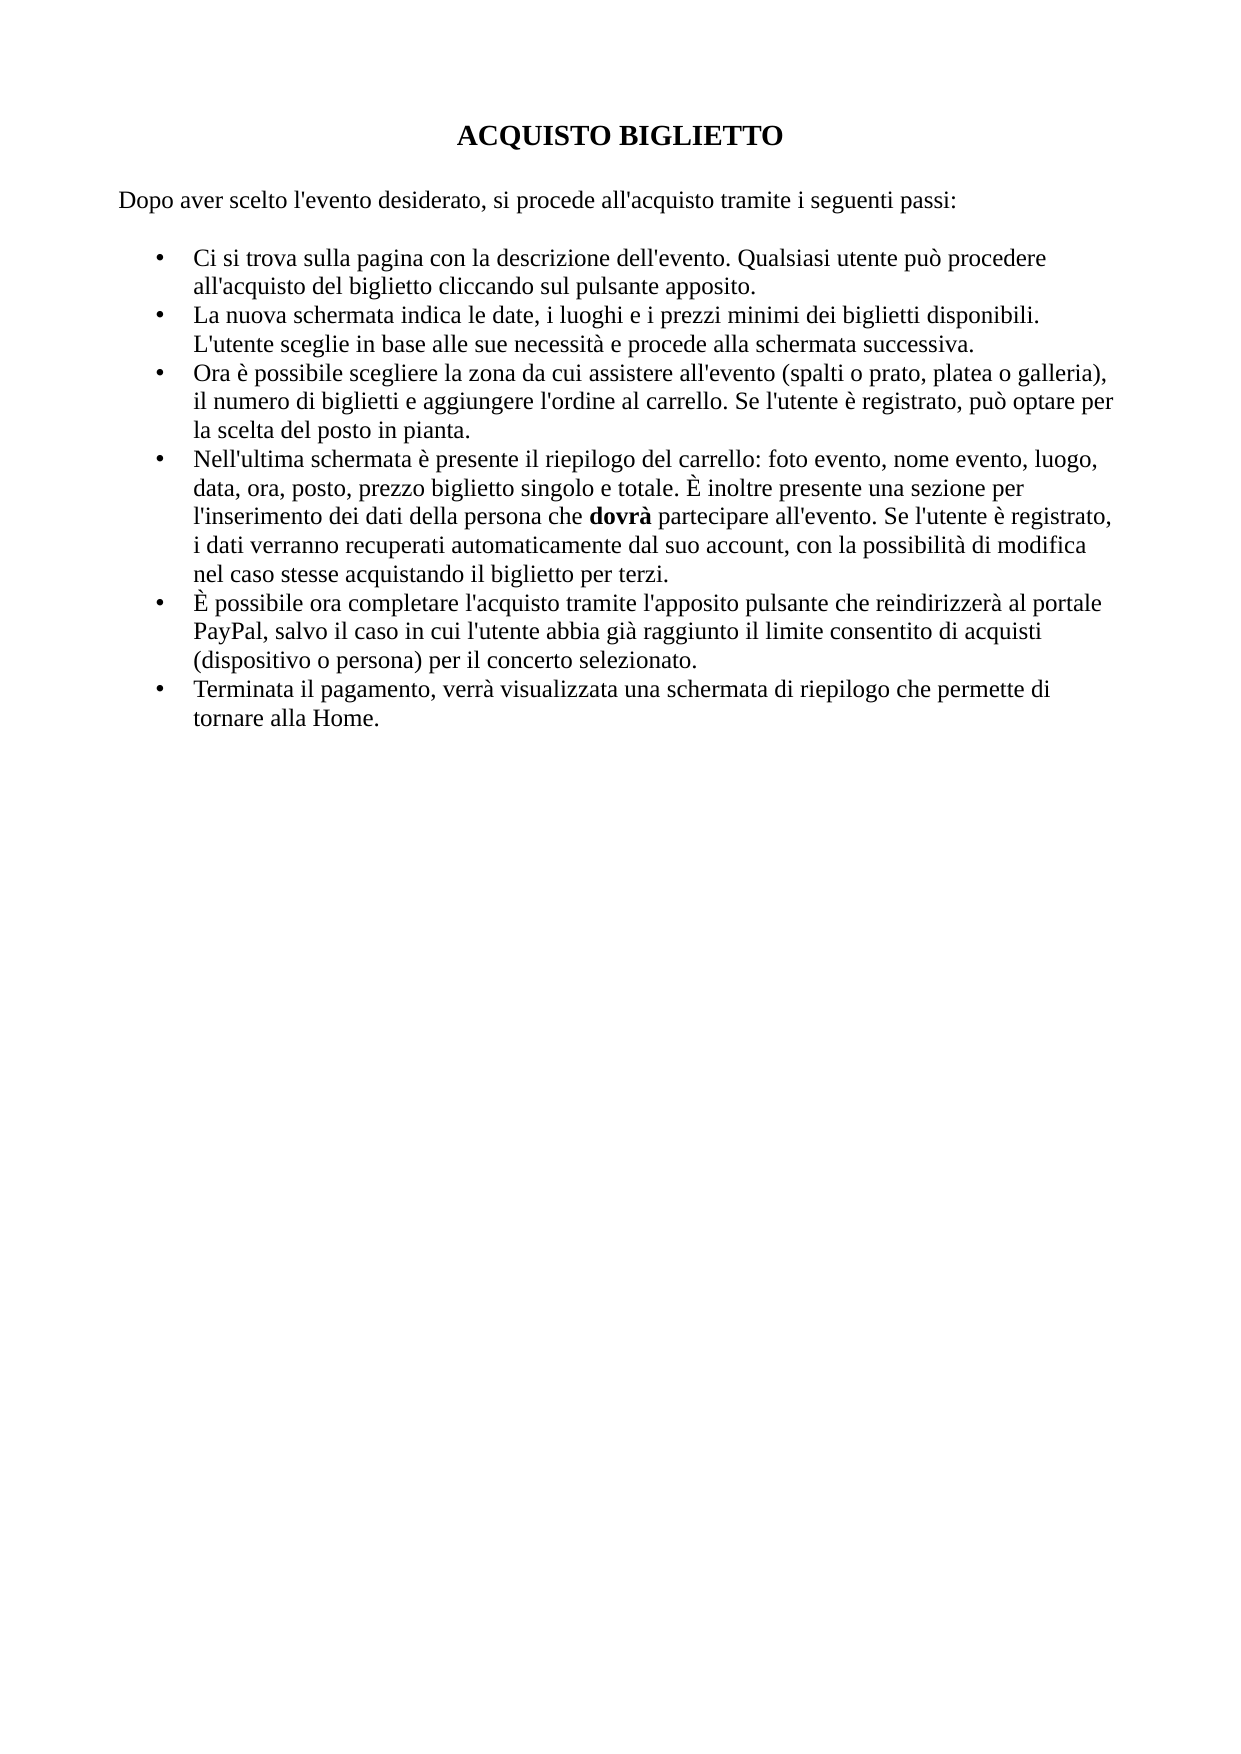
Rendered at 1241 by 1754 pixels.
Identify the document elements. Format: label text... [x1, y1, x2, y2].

list Ci si trova sulla pagina con la descrizione dell'evento. Qualsiasi utente può procedere all'acquisto del biglietto cliccando sul pulsante apposito. [156, 243, 1122, 300]
list Terminata il pagamento, verrà visualizzata una schermata di riepilogo che permette di tornare alla Home. [156, 674, 1122, 731]
list Nell'ultima schermata è presente il riepilogo del carrello: foto evento, nome evento, luogo, data, ora, posto, prezzo biglietto singolo e totale. È inoltre presente una sezione per l'inserimento dei dati della persona che dovrà partecipare all'evento. Se l'utente è registrato, i dati verranno recuperati automaticamente dal suo account, con la possibilità di modifica nel caso stesse acquistando il biglietto per terzi. [156, 444, 1122, 588]
text Dopo aver scelto l'evento desiderato, si procede all'acquisto tramite i seguenti passi: [118, 185, 1122, 214]
list È possibile ora completare l'acquisto tramite l'apposito pulsante che reindirizzerà al portale PayPal, salvo il caso in cui l'utente abbia già raggiunto il limite consentito di acquisti (dispositivo o persona) per il concerto selezionato. [156, 588, 1122, 674]
text ACQUISTO BIGLIETTO [118, 118, 1122, 152]
list La nuova schermata indica le date, i luoghi e i prezzi minimi dei biglietti disponibili. L'utente sceglie in base alle sue necessità e procede alla schermata successiva. [156, 300, 1122, 358]
list Ora è possibile scegliere la zona da cui assistere all'evento (spalti o prato, platea o galleria), il numero di biglietti e aggiungere l'ordine al carrello. Se l'utente è registrato, può optare per la scelta del posto in pianta. [156, 358, 1122, 444]
